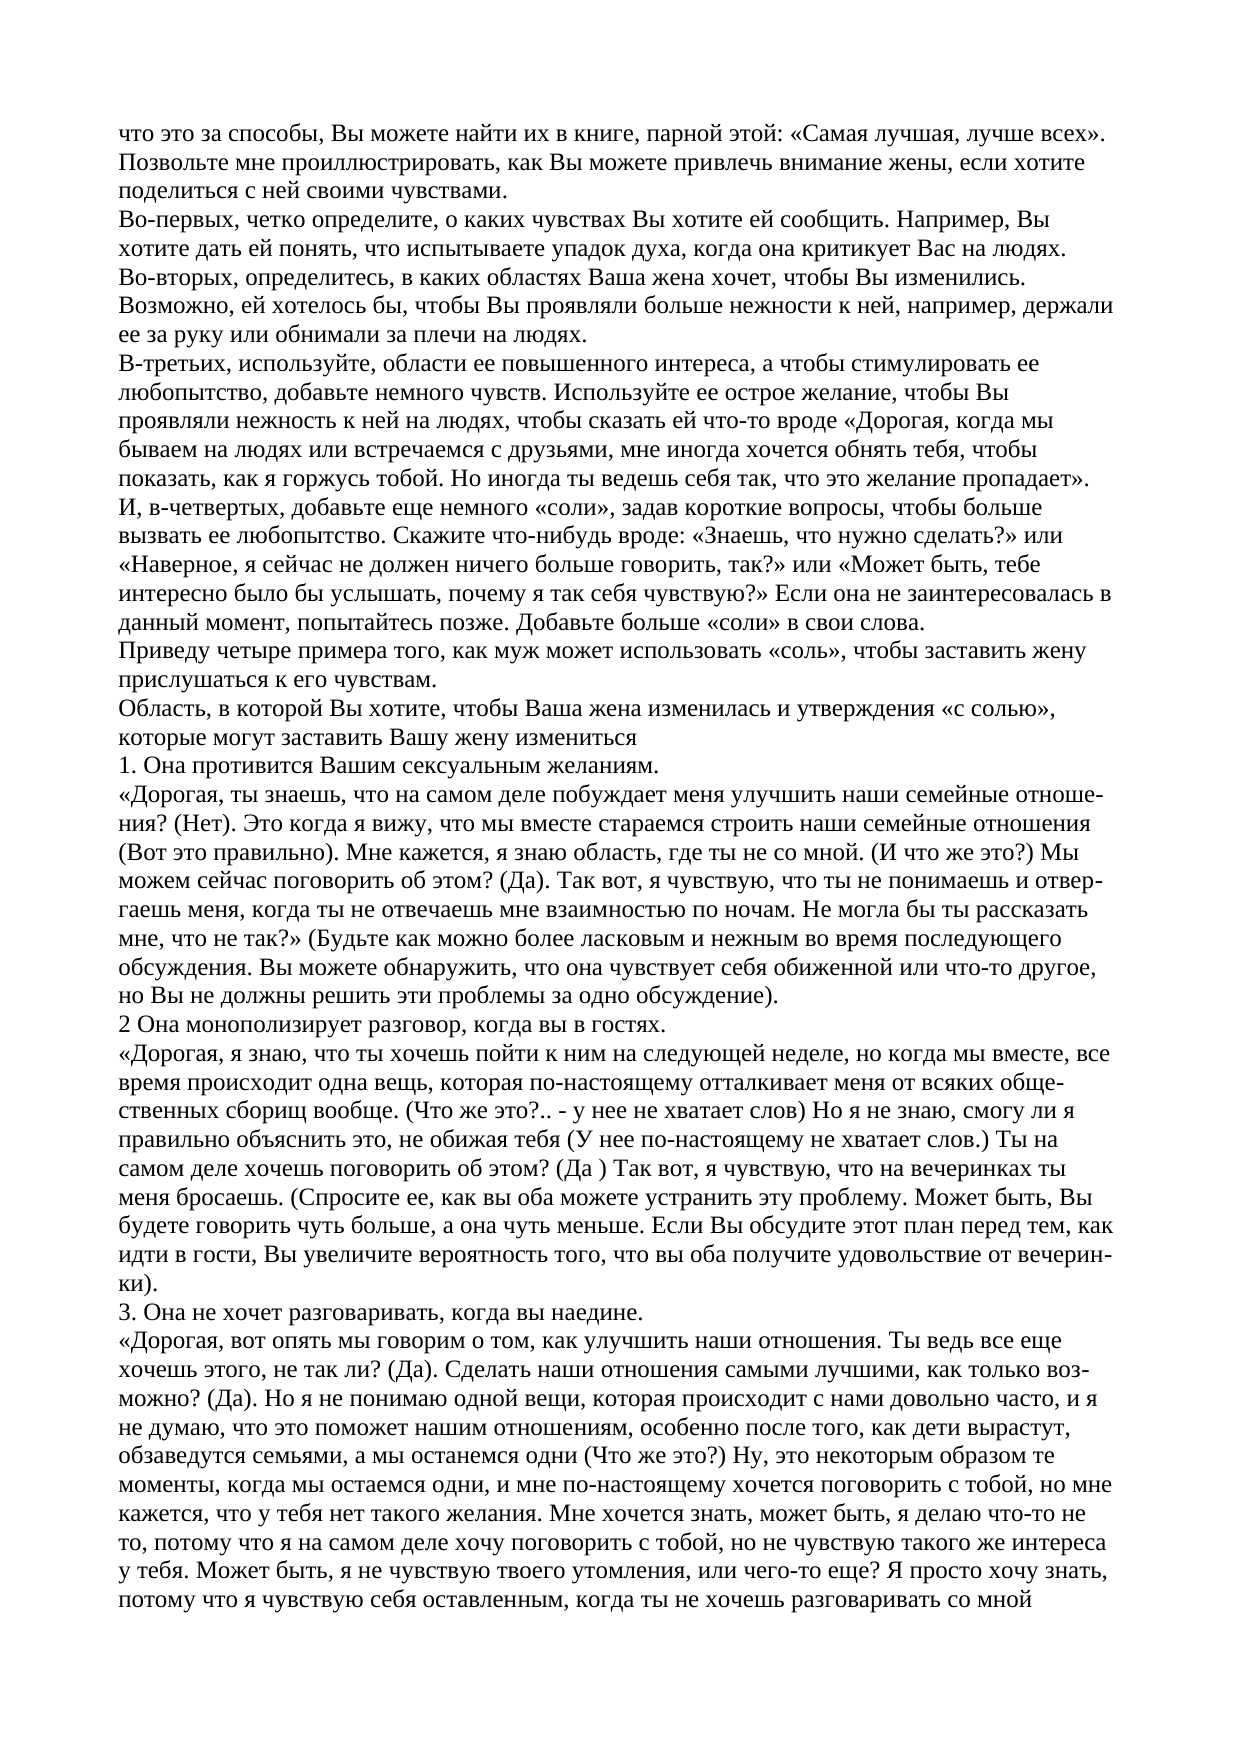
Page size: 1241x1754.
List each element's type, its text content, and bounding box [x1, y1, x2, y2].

text «Дорогая, вот опять мы говорим о том, как улучшить наши отношения. Ты ведь все еще хочешь этого, не так ли? (Да). Сделать наши отношения самыми лучшими, как только воз­можно? (Да). Но я не понимаю одной вещи, которая происходит с нами довольно часто, и я не думаю, что это поможет нашим отноше­ниям, особенно после того, как дети вырастут, обзаведутся семьями, а мы останемся одни (Что же это?) Ну, это некоторым образом те моменты, когда мы остаемся одни, и мне по-настоящему хочется поговорить с тобой, но мне кажется, что у тебя нет такого желания. Мне хочется знать, может быть, я делаю что-то не то, потому что я на самом деле хочу пого­ворить с тобой, но не чувствую такого же ин­тереса у тебя. Может быть, я не чувствую твоего утомления, или чего-то еще? Я просто хочу знать, потому что я чувствую себя оставлен­ным, когда ты не хочешь разговаривать со мной [118, 1326, 1122, 1613]
text В-третьих, используйте, области ее повышенного инте­реса, а чтобы стимулировать ее любопытство, добавьте не­много чувств. Используйте ее острое желание, чтобы Вы проявляли нежность к ней на людях, чтобы сказать ей что-то вроде «Дорогая, когда мы бываем на людях или встречаемся с друзьями, мне иногда хочется обнять тебя, чтобы показать, как я горжусь тобой. Но иногда ты ведешь себя так, что это желание пропадает». [118, 348, 1122, 492]
text что это за спосо­бы, Вы можете найти их в книге, парной этой: «Самая лучшая, лучше всех». [118, 118, 1122, 147]
text 2 Она монополизирует разговор, когда вы в гостях. [118, 1009, 1122, 1038]
text Приведу четыре примера того, как муж может использо­вать «соль», чтобы заставить жену прислушаться к его чув­ствам. [118, 636, 1122, 693]
text Позвольте мне проиллюстрировать, как Вы можете при­влечь внимание жены, если хотите поделиться с ней свои­ми чувствами. [118, 147, 1122, 204]
text «Дорогая, ты знаешь, что на самом деле побуж­дает меня улучшить наши семейные отноше­ния? (Нет). Это когда я вижу, что мы вместе стараемся строить наши семейные отношения (Вот это правильно). Мне кажется, я знаю об­ласть, где ты не со мной. (И что же это?) Мы можем сейчас поговорить об этом? (Да). Так вот, я чувствую, что ты не понимаешь и отвер­гаешь меня, когда ты не отвечаешь мне взаим­ностью по ночам. Не могла бы ты рассказать мне, что не так?» (Будьте как можно более лас­ковым и нежным во время последующего обсуж­дения. Вы можете обнаружить, что она чувству­ет себя обиженной или что-то другое, но Вы не должны решить эти проблемы за одно обсужде­ние). [118, 779, 1122, 1009]
text Во-вторых, определитесь, в каких областях Ваша жена хочет, чтобы Вы изменились. Возможно, ей хотелось бы, чтобы Вы проявляли больше нежности к ней, например, держали ее за руку или обнимали за плечи на людях. [118, 262, 1122, 348]
text «Дорогая, я знаю, что ты хочешь пойти к ним на следующей неделе, но когда мы вместе, все время происходит одна вещь, которая по-на­стоящему отталкивает меня от всяких обще­ственных сборищ вообще. (Что же это?.. - у нее не хватает слов) Но я не знаю, смогу ли я правильно объяснить это, не обижая тебя (У нее по-настоящему не хватает слов.) Ты на самом деле хочешь поговорить об этом? (Да ) Так вот, я чувствую, что на вечеринках ты меня бросаешь. (Спросите ее, как вы оба можете ус­транить эту проблему. Может быть, Вы буде­те говорить чуть больше, а она чуть меньше. Если Вы обсудите этот план перед тем, как идти в гости, Вы увеличите вероятность того, что вы оба получите удовольствие от вечерин­ки). [118, 1038, 1122, 1297]
text И, в-четвертых, добавьте еще немного «соли», задав ко­роткие вопросы, чтобы больше вызвать ее любопытство. Скажите что-нибудь вроде: «Знаешь, что нужно сделать?» или «Наверное, я сейчас не должен ничего больше гово­рить, так?» или «Может быть, тебе интересно было бы ус­лышать, почему я так себя чувствую?» Если она не заинте­ресовалась в данный момент, попытайтесь позже. Добавьте больше «соли» в свои слова. [118, 492, 1122, 636]
text Во-первых, четко определите, о каких чувствах Вы хотите ей сообщить. Например, Вы хотите дать ей понять, что ис­пытываете упадок духа, когда она критикует Вас на людях. [118, 204, 1122, 262]
text 3. Она не хочет разгова­ривать, когда вы на­едине. [118, 1297, 1122, 1326]
text 1. Она противится Ва­шим сексуальным желаниям. [118, 751, 1122, 779]
text Область, в которой Вы хо­тите, чтобы Ваша жена изменилась и утверждения «с солью», которые могут заста­вить Вашу жену измениться [118, 693, 1122, 751]
